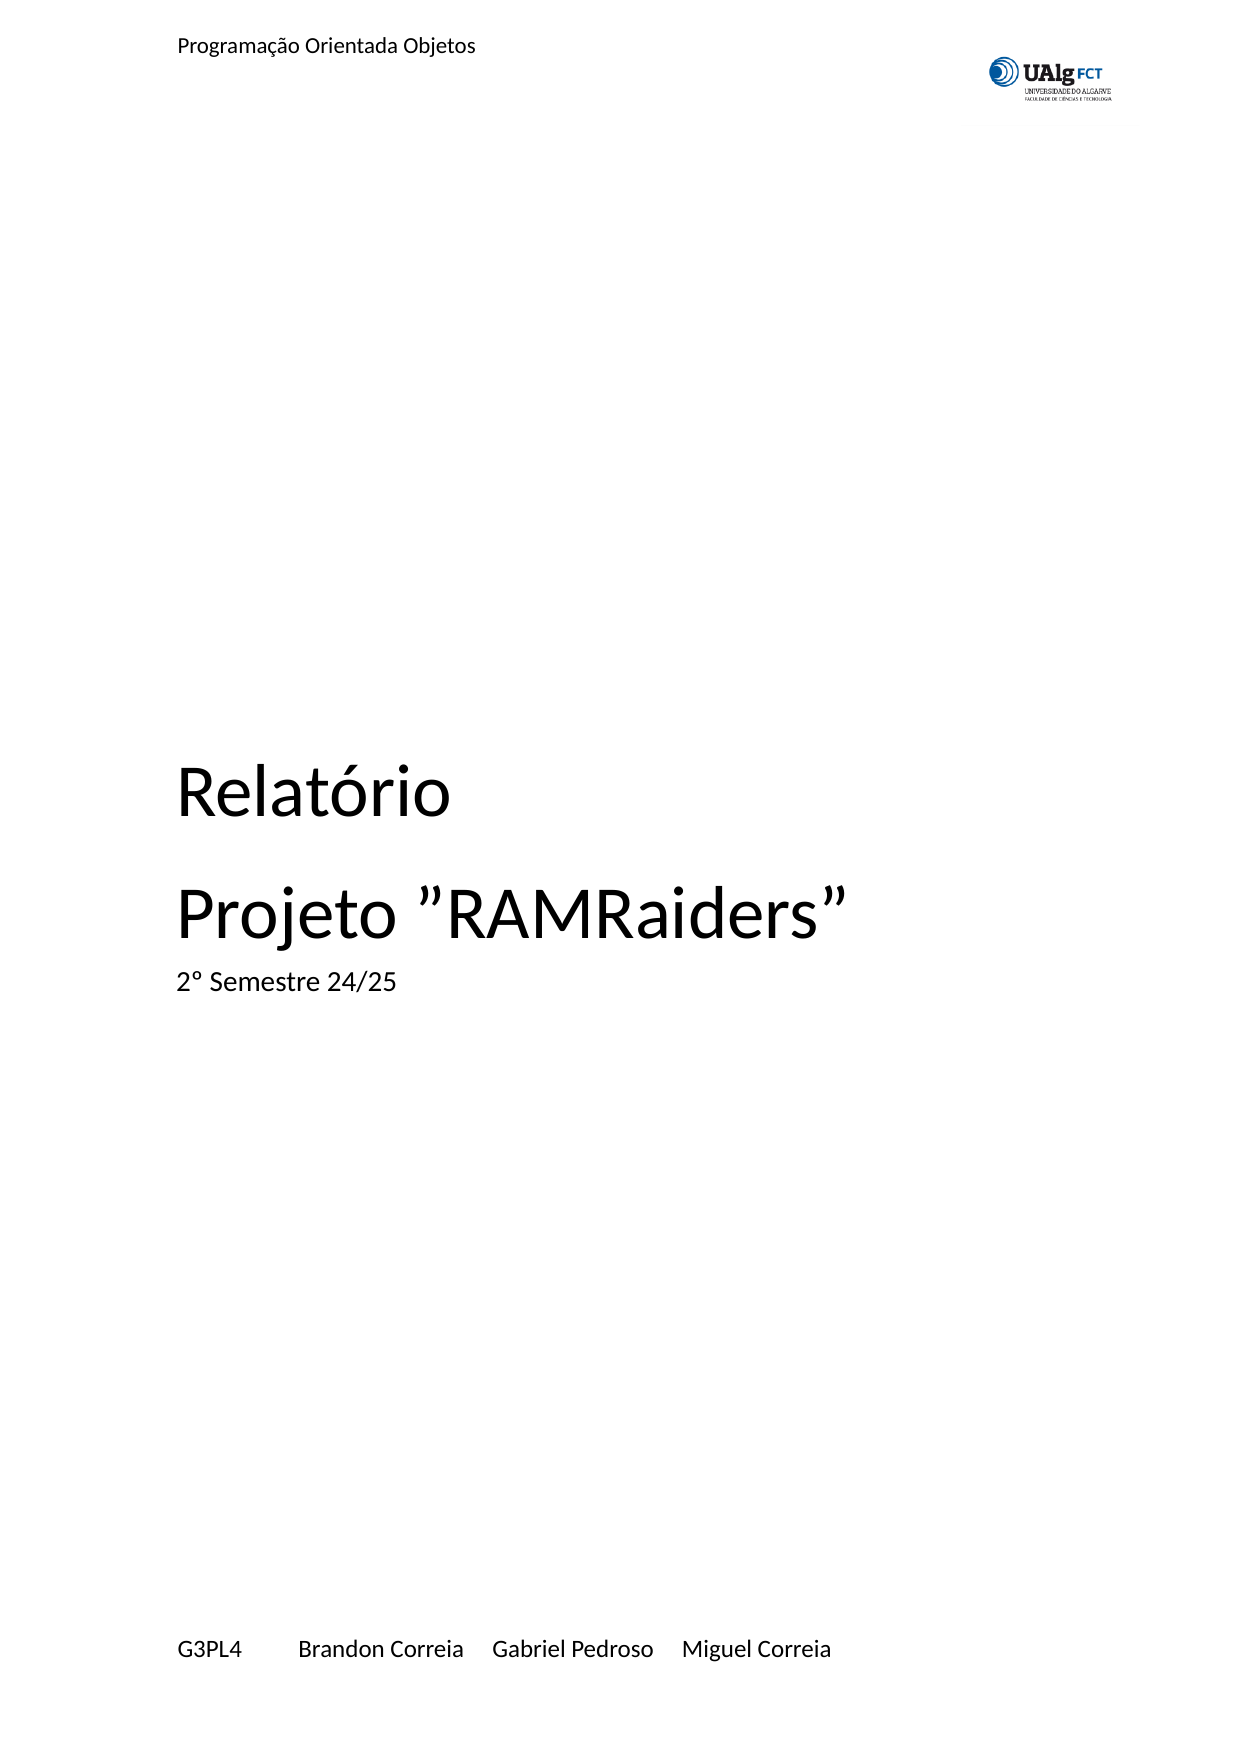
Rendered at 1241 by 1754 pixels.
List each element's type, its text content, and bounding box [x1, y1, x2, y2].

text 2º Semestre 24/25 [176, 963, 1064, 999]
text Relatório [176, 744, 1064, 835]
text Projeto ”RAMRaiders” [176, 866, 1064, 957]
